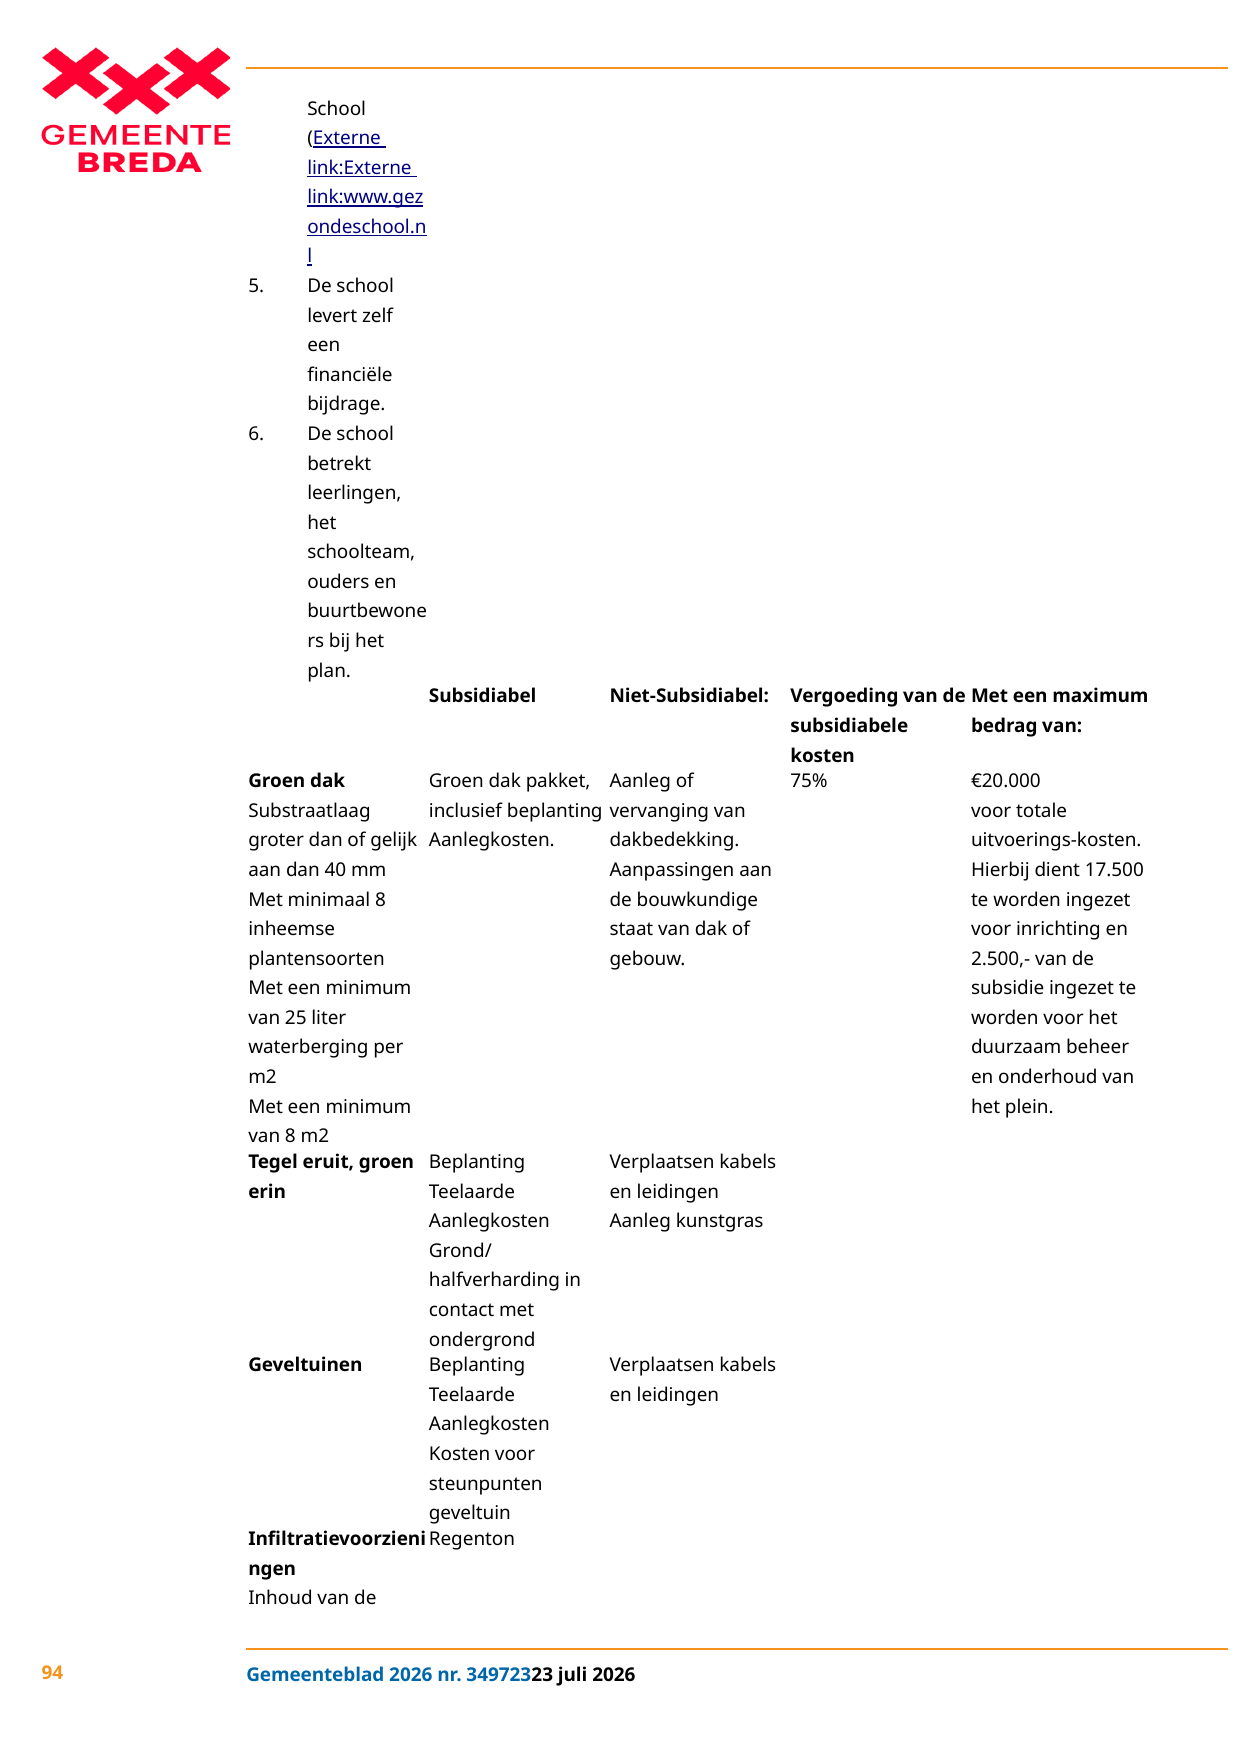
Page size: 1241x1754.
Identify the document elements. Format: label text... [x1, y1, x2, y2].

table_header School (Externe link:Externe link:www.gezondeschool.nl De school levert zelf een financiële bijdrage. De school betrekt leerlingen, het schoolteam, ouders en buurtbewoners bij het plan. [248, 95, 429, 683]
table_cell Niet-Subsidiabel: [609, 683, 790, 767]
table_cell [248, 683, 429, 767]
table_cell Geveltuinen [248, 1351, 429, 1525]
table_cell Met een maximum bedrag van: [971, 683, 1152, 767]
table_cell Infiltratievoorzieningen Inhoud van de [248, 1525, 429, 1610]
table_cell Verplaatsen kabels en leidingen [609, 1351, 790, 1525]
table_cell €20.000 voor totale uitvoerings-kosten. Hierbij dient 17.500 te worden ingezet voor inrichting en 2.500,- van de subsidie ingezet te worden voor het duurzaam beheer en onderhoud van het plein. [971, 768, 1152, 1148]
table_cell [609, 1525, 790, 1610]
table_cell [971, 1148, 1152, 1351]
table_cell Groen dak pakket, inclusief beplanting Aanlegkosten. [429, 768, 609, 1148]
table_cell [971, 1351, 1152, 1525]
table_cell Tegel eruit, groen erin [248, 1148, 429, 1351]
table_cell Subsidiabel [429, 683, 609, 767]
table_cell [790, 1525, 971, 1610]
picture [41, 47, 231, 172]
table_cell 75% [790, 768, 971, 1148]
table_cell Beplanting Teelaarde Aanlegkosten Grond/ halfverharding in contact met ondergrond [429, 1148, 609, 1351]
table_cell Groen dak Substraatlaag groter dan of gelijk aan dan 40 mm Met minimaal 8 inheemse plantensoorten Met een minimum van 25 liter waterberging per m2 Met een minimum van 8 m2 [248, 768, 429, 1148]
table_cell [971, 1525, 1152, 1610]
table_cell Vergoeding van de subsidiabele kosten [790, 683, 971, 767]
table_cell Regenton [429, 1525, 609, 1610]
table_cell Beplanting Teelaarde Aanlegkosten Kosten voor steunpunten geveltuin [429, 1351, 609, 1525]
table_cell [790, 1351, 971, 1525]
table_cell Aanleg of vervanging van dakbedekking. Aanpassingen aan de bouwkundige staat van dak of gebouw. [609, 768, 790, 1148]
table_cell Verplaatsen kabels en leidingen Aanleg kunstgras [609, 1148, 790, 1351]
table_cell [790, 1148, 971, 1351]
